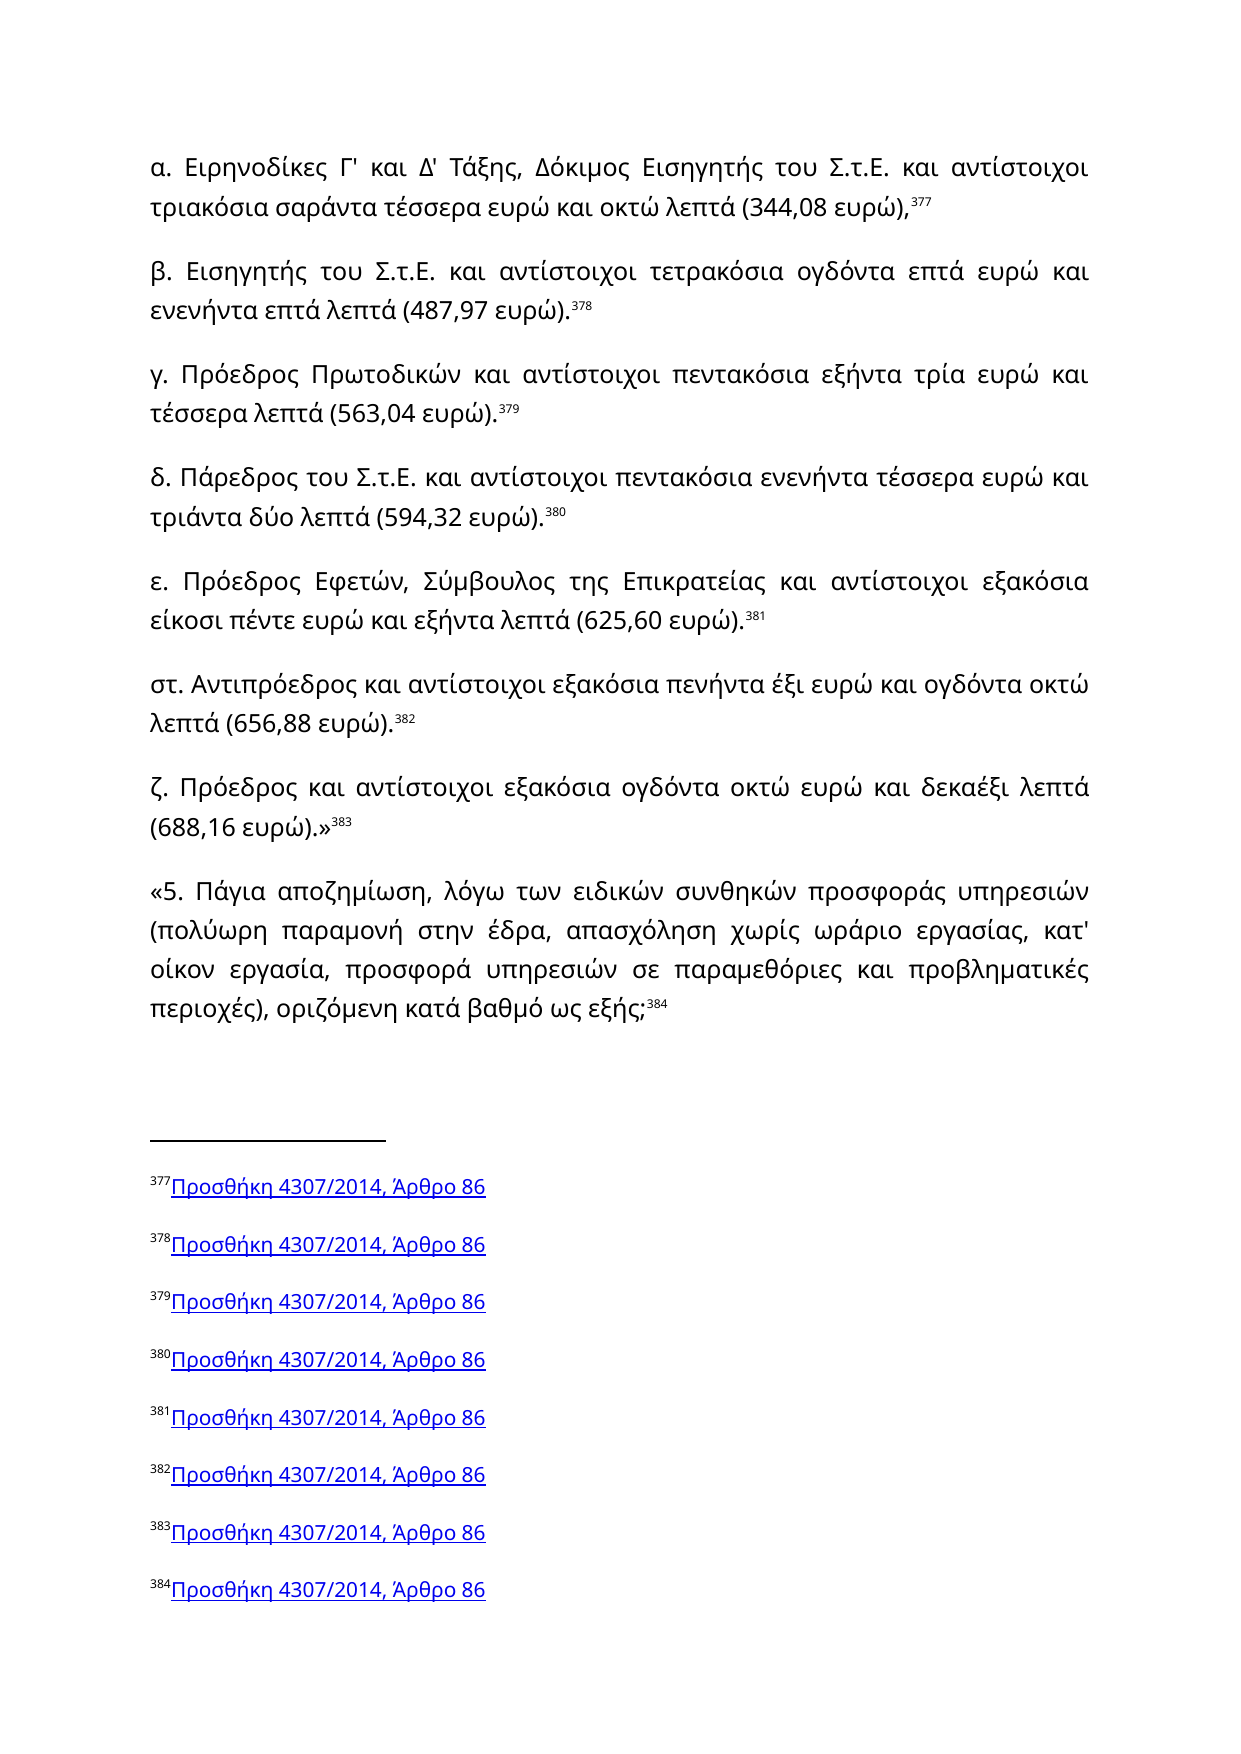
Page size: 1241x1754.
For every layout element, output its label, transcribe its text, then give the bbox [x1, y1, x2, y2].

text β. Εισηγητής του Σ.τ.Ε. και αντίστοιχοι τετρακόσια ογδόντα επτά ευρώ και ενενήντα επτά λεπτά (487,97 ευρώ). [150, 253, 1090, 327]
text α. Ειρηνοδίκες Γ' και Δ' Τάξης, Δόκιμος Εισηγητής του Σ.τ.Ε. και αντίστοιχοι τριακόσια σαράντα τέσσερα ευρώ και οκτώ λεπτά (344,08 ευρώ), [150, 150, 1090, 223]
text Προσθήκη 4307/2014, Άρθρο 86 [150, 1230, 1090, 1258]
text στ. Αντιπρόεδρος και αντίστοιχοι εξακόσια πενήντα έξι ευρώ και ογδόντα οκτώ λεπτά (656,88 ευρώ). [150, 667, 1090, 740]
text Προσθήκη 4307/2014, Άρθρο 86 [150, 1287, 1090, 1316]
text ε. Πρόεδρος Εφετών, Σύμβουλος της Επικρατείας και αντίστοιχοι εξακόσια είκοσι πέντε ευρώ και εξήντα λεπτά (625,60 ευρώ). [150, 563, 1090, 637]
text ζ. Πρόεδρος και αντίστοιχοι εξακόσια ογδόντα οκτώ ευρώ και δεκαέξι λεπτά (688,16 ευρώ).» [150, 770, 1090, 843]
text Προσθήκη 4307/2014, Άρθρο 86 [150, 1576, 1090, 1604]
text Προσθήκη 4307/2014, Άρθρο 86 [150, 1518, 1090, 1546]
text δ. Πάρεδρος του Σ.τ.Ε. και αντίστοιχοι πεντακόσια ενενήντα τέσσερα ευρώ και τριάντα δύο λεπτά (594,32 ευρώ). [150, 460, 1090, 533]
text Προσθήκη 4307/2014, Άρθρο 86 [150, 1403, 1090, 1431]
text «5. Πάγια αποζημίωση, λόγω των ειδικών συνθηκών προσφοράς υπηρεσιών (πολύωρη παραμονή στην έδρα, απασχόληση χωρίς ωράριο εργασίας, κατ' οίκον εργασία, προσφορά υπηρεσιών σε παραμεθόριες και προβληματικές περιοχές), οριζόμενη κατά βαθμό ως εξής; [150, 873, 1090, 1025]
text Προσθήκη 4307/2014, Άρθρο 86 [150, 1172, 1090, 1201]
text γ. Πρόεδρος Πρωτοδικών και αντίστοιχοι πεντακόσια εξήντα τρία ευρώ και τέσσερα λεπτά (563,04 ευρώ). [150, 357, 1090, 430]
text Προσθήκη 4307/2014, Άρθρο 86 [150, 1345, 1090, 1373]
text Προσθήκη 4307/2014, Άρθρο 86 [150, 1460, 1090, 1489]
